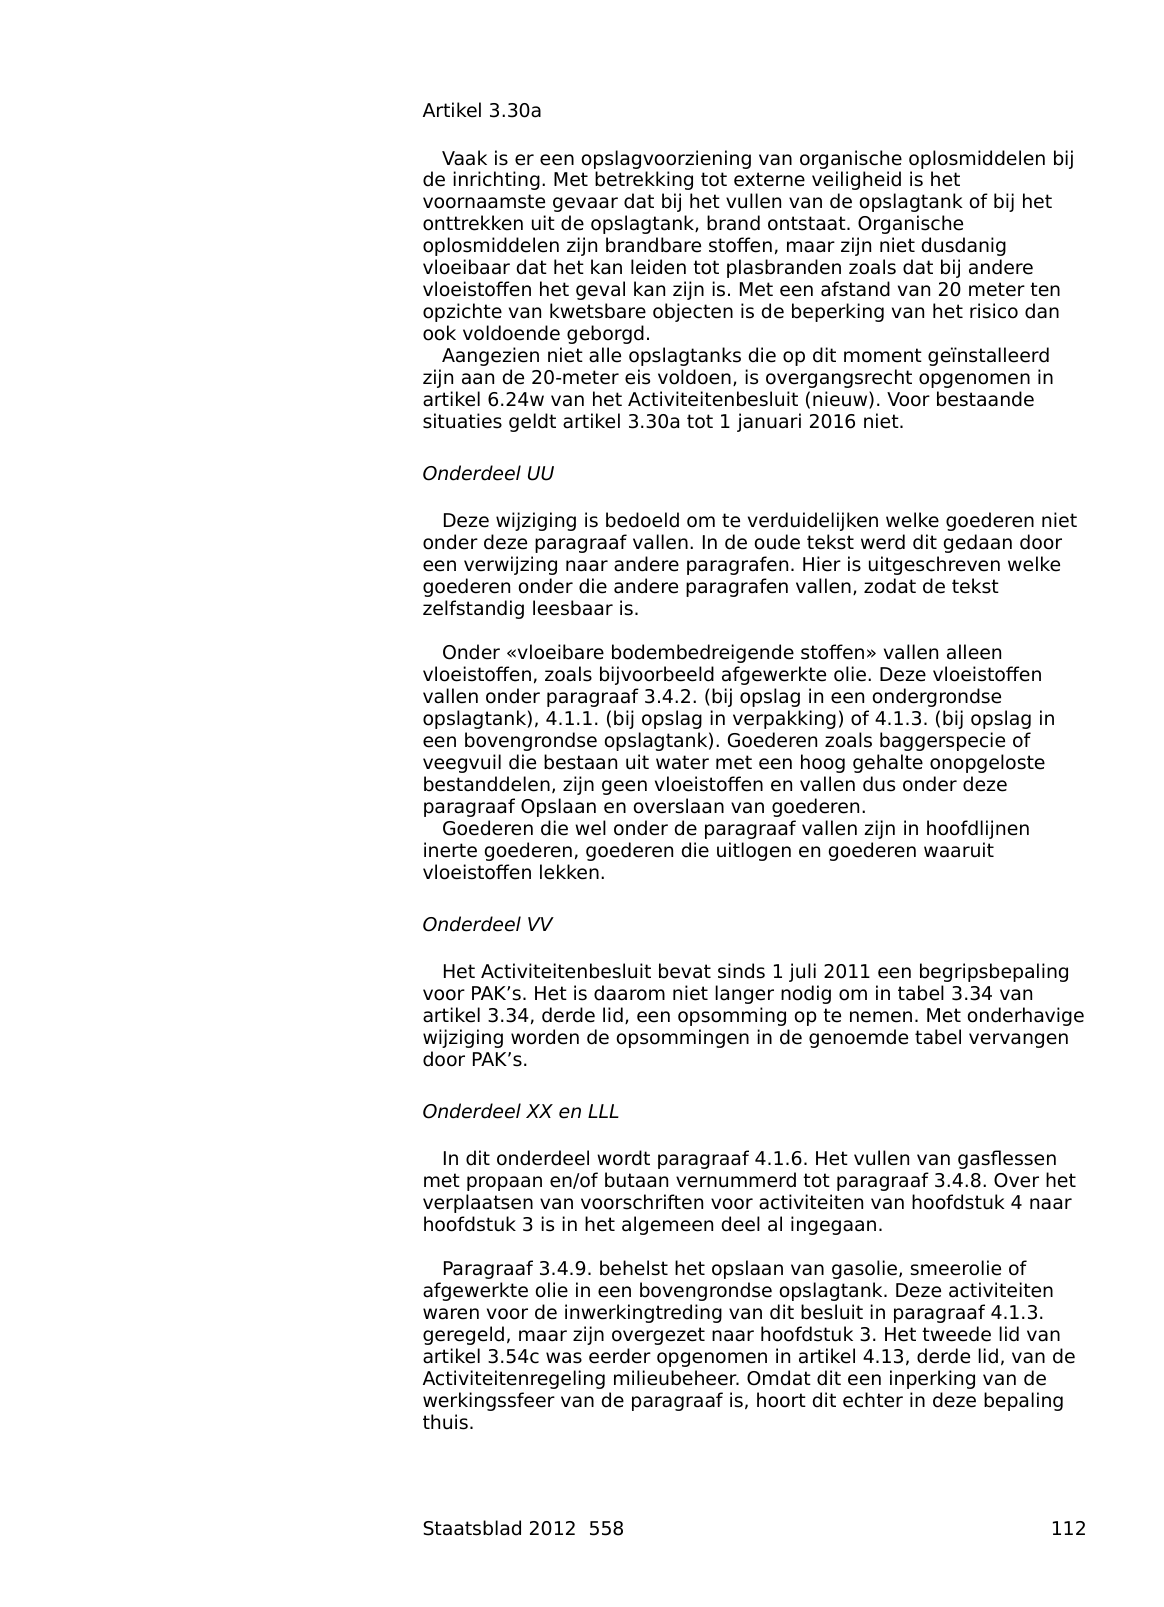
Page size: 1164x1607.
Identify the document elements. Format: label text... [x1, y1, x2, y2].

subtitle Artikel 3.30a [422, 100, 1087, 122]
subtitle Onderdeel XX en LLL [422, 1101, 1087, 1123]
text Goederen die wel onder de paragraaf vallen zijn in hoofdlijnen inerte goederen, goederen die uitlogen en goederen waaruit vloeistoffen lekken. [422, 818, 1087, 884]
text Paragraaf 3.4.9. behelst het opslaan van gasolie, smeerolie of afgewerkte olie in een bovengrondse opslagtank. Deze activiteiten waren voor de inwerkingtreding van dit besluit in paragraaf 4.1.3. geregeld, maar zijn overgezet naar hoofdstuk 3. Het tweede lid van artikel 3.54c was eerder opgenomen in artikel 4.13, derde lid, van de Activiteitenregeling milieubeheer. Omdat dit een inperking van de werkingssfeer van de paragraaf is, hoort dit echter in deze bepaling thuis. [422, 1258, 1087, 1434]
subtitle Onderdeel UU [422, 463, 1087, 485]
text Het Activiteitenbesluit bevat sinds 1 juli 2011 een begripsbepaling voor PAK’s. Het is daarom niet langer nodig om in tabel 3.34 van artikel 3.34, derde lid, een opsomming op te nemen. Met onderhavige wijziging worden de opsommingen in de genoemde tabel vervangen door PAK’s. [422, 961, 1087, 1071]
text Onder «vloeibare bodembedreigende stoffen» vallen alleen vloeistoffen, zoals bijvoorbeeld afgewerkte olie. Deze vloeistoffen vallen onder paragraaf 3.4.2. (bij opslag in een ondergrondse opslagtank), 4.1.1. (bij opslag in verpakking) of 4.1.3. (bij opslag in een bovengrondse opslagtank). Goederen zoals baggerspecie of veegvuil die bestaan uit water met een hoog gehalte onopgeloste bestanddelen, zijn geen vloeistoffen en vallen dus onder deze paragraaf Opslaan en overslaan van goederen. [422, 642, 1087, 818]
text Vaak is er een opslagvoorziening van organische oplosmiddelen bij de inrichting. Met betrekking tot externe veiligheid is het voornaamste gevaar dat bij het vullen van de opslagtank of bij het onttrekken uit de opslagtank, brand ontstaat. Organische oplosmiddelen zijn brandbare stoffen, maar zijn niet dusdanig vloeibaar dat het kan leiden tot plasbranden zoals dat bij andere vloeistoffen het geval kan zijn is. Met een afstand van 20 meter ten opzichte van kwetsbare objecten is de beperking van het risico dan ook voldoende geborgd. [422, 147, 1087, 345]
text Aangezien niet alle opslagtanks die op dit moment geïnstalleerd zijn aan de 20-meter eis voldoen, is overgangsrecht opgenomen in artikel 6.24w van het Activiteitenbesluit (nieuw). Voor bestaande situaties geldt artikel 3.30a tot 1 januari 2016 niet. [422, 345, 1087, 433]
text In dit onderdeel wordt paragraaf 4.1.6. Het vullen van gasflessen met propaan en/of butaan vernummerd tot paragraaf 3.4.8. Over het verplaatsen van voorschriften voor activiteiten van hoofdstuk 4 naar hoofdstuk 3 is in het algemeen deel al ingegaan. [422, 1148, 1087, 1236]
subtitle Onderdeel VV [422, 914, 1087, 936]
text Deze wijziging is bedoeld om te verduidelijken welke goederen niet onder deze paragraaf vallen. In de oude tekst werd dit gedaan door een verwijzing naar andere paragrafen. Hier is uitgeschreven welke goederen onder die andere paragrafen vallen, zodat de tekst zelfstandig leesbaar is. [422, 510, 1087, 620]
